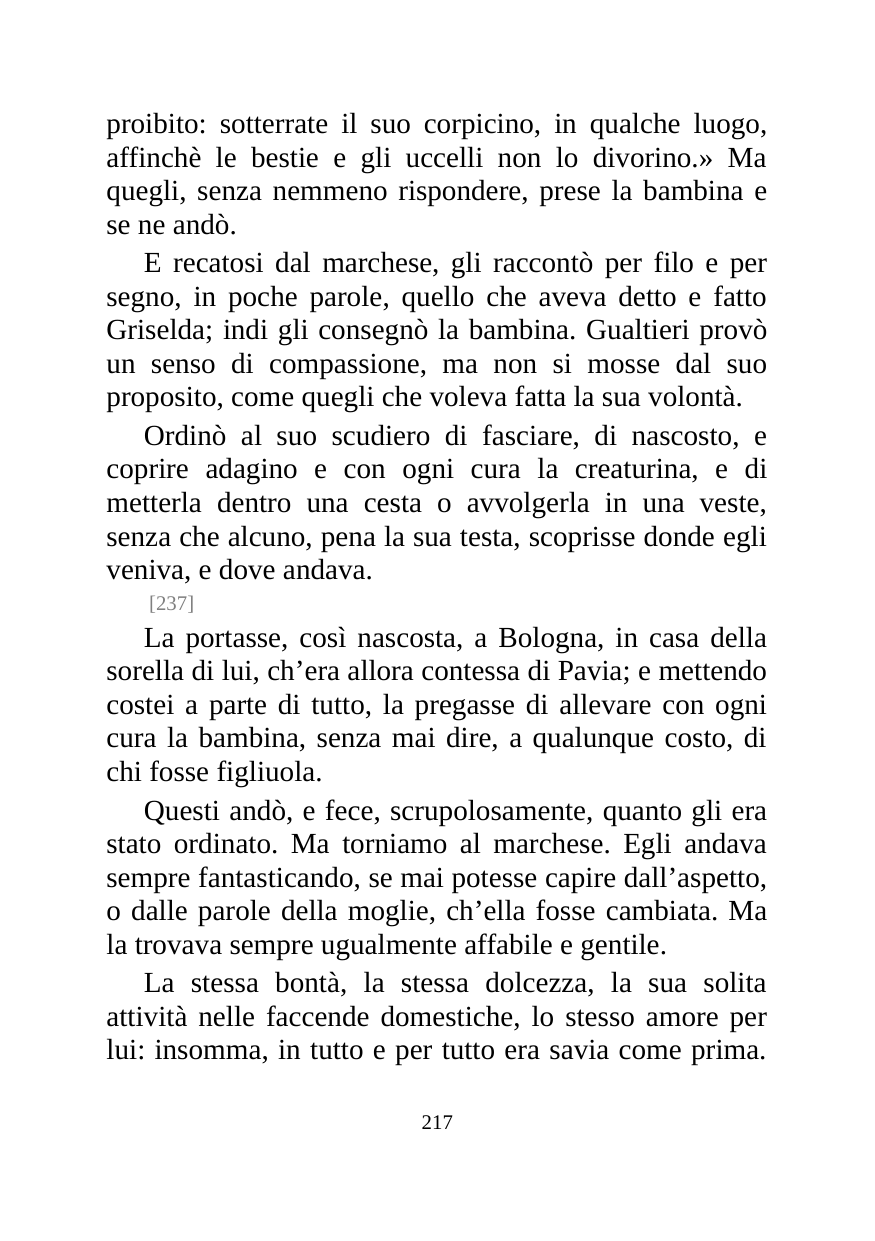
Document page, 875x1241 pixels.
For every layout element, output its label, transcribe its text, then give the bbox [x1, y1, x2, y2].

text E recatosi dal marchese, gli raccontò per filo e per segno, in poche parole, quello che aveva detto e fatto Griselda; indi gli consegnò la bambina. Gualtieri provò un senso di compassione, ma non si mosse dal suo proposito, come quegli che voleva fatta la sua volontà. [106, 245, 768, 413]
text proibito: sotterrate il suo corpicino, in qualche luogo, affinchè le bestie e gli uccelli non lo divorino.» Ma quegli, senza nemmeno rispondere, prese la bambina e se ne andò. [106, 106, 768, 240]
text [237] [106, 591, 768, 615]
text Ordinò al suo scudiero di fasciare, di nascosto, e coprire adagino e con ogni cura la creaturina, e di metterla dentro una cesta o avvolgerla in una veste, senza che alcuno, pena la sua testa, scoprisse donde egli veniva, e dove andava. [106, 418, 768, 586]
text Questi andò, e fece, scrupolosamente, quanto gli era stato ordinato. Ma torniamo al marchese. Egli andava sempre fantasticando, se mai potesse capire dall’aspetto, o dalle parole della moglie, ch’ella fosse cambiata. Ma la trovava sempre ugualmente affabile e gentile. [106, 793, 768, 960]
text La stessa bontà, la stessa dolcezza, la sua solita attività nelle faccende domestiche, lo stesso amore per lui: insomma, in tutto e per tutto era savia come prima. [106, 965, 768, 1066]
text La portasse, così nascosta, a Bologna, in casa della sorella di lui, ch’era allora contessa di Pavia; e mettendo costei a parte di tutto, la pregasse di allevare con ogni cura la bambina, senza mai dire, a qualunque costo, di chi fosse figliuola. [106, 620, 768, 788]
